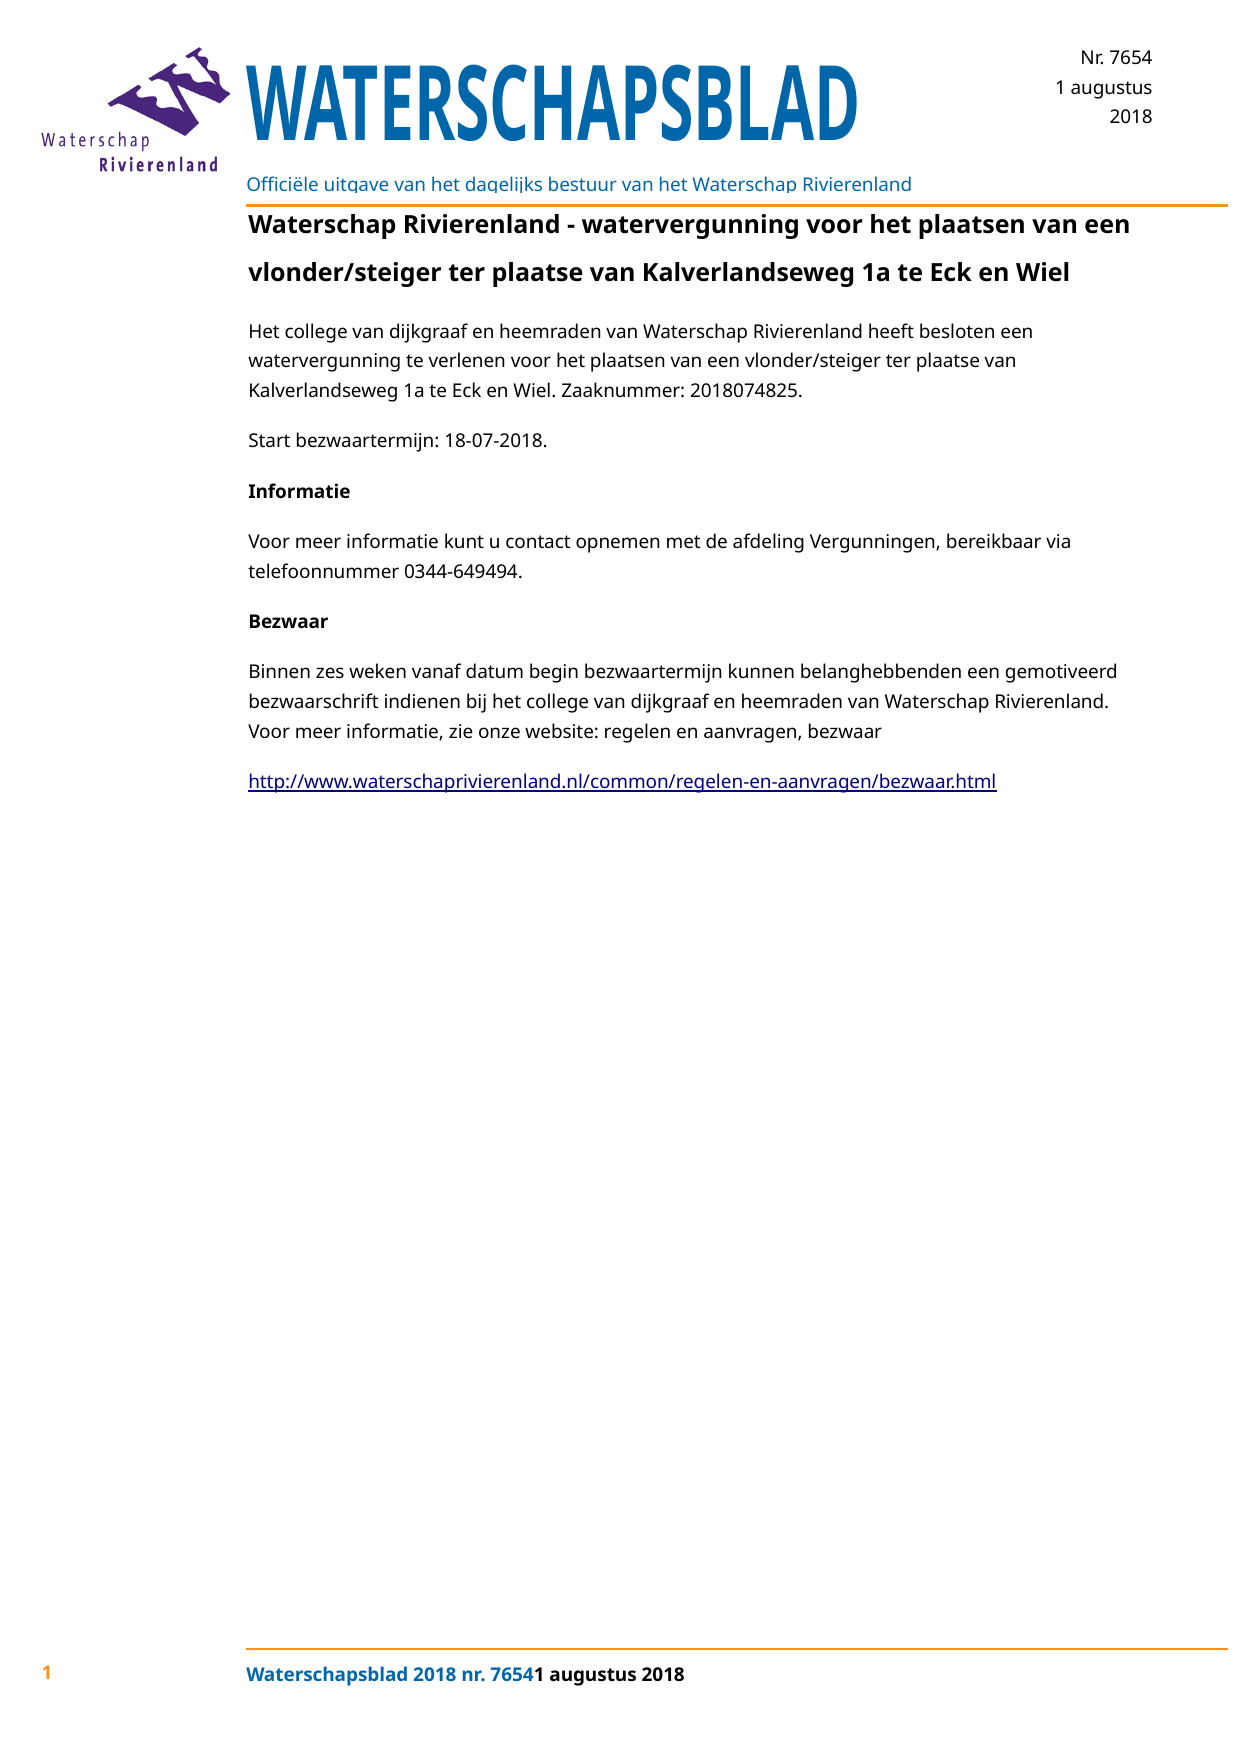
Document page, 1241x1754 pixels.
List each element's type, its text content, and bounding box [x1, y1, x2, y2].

text http://www.waterschaprivierenland.nl/common/regelen-en-aanvragen/bezwaar.html [248, 768, 1152, 794]
text Waterschap Rivierenland - watervergunning voor het plaatsen van een vlonder/steiger ter plaatse van Kalverlandseweg 1a te Eck en Wiel [248, 207, 1152, 288]
text Informatie [248, 478, 1152, 504]
text Start bezwaartermijn: 18-07-2018. [248, 427, 1152, 453]
picture [41, 47, 231, 172]
text Bezwaar [248, 608, 1152, 634]
text Binnen zes weken vanaf datum begin bezwaartermijn kunnen belanghebbenden een gemotiveerd bezwaarschrift indienen bij het college van dijkgraaf en heemraden van Waterschap Rivierenland. Voor meer informatie, zie onze website: regelen en aanvragen, bezwaar [248, 659, 1152, 744]
text Voor meer informatie kunt u contact opnemen met de afdeling Vergunningen, bereikbaar via telefoonnummer 0344-649494. [248, 528, 1152, 584]
text Het college van dijkgraaf en heemraden van Waterschap Rivierenland heeft besloten een watervergunning te verlenen voor het plaatsen van een vlonder/steiger ter plaatse van Kalverlandseweg 1a te Eck en Wiel. Zaaknummer: 2018074825. [248, 318, 1152, 403]
